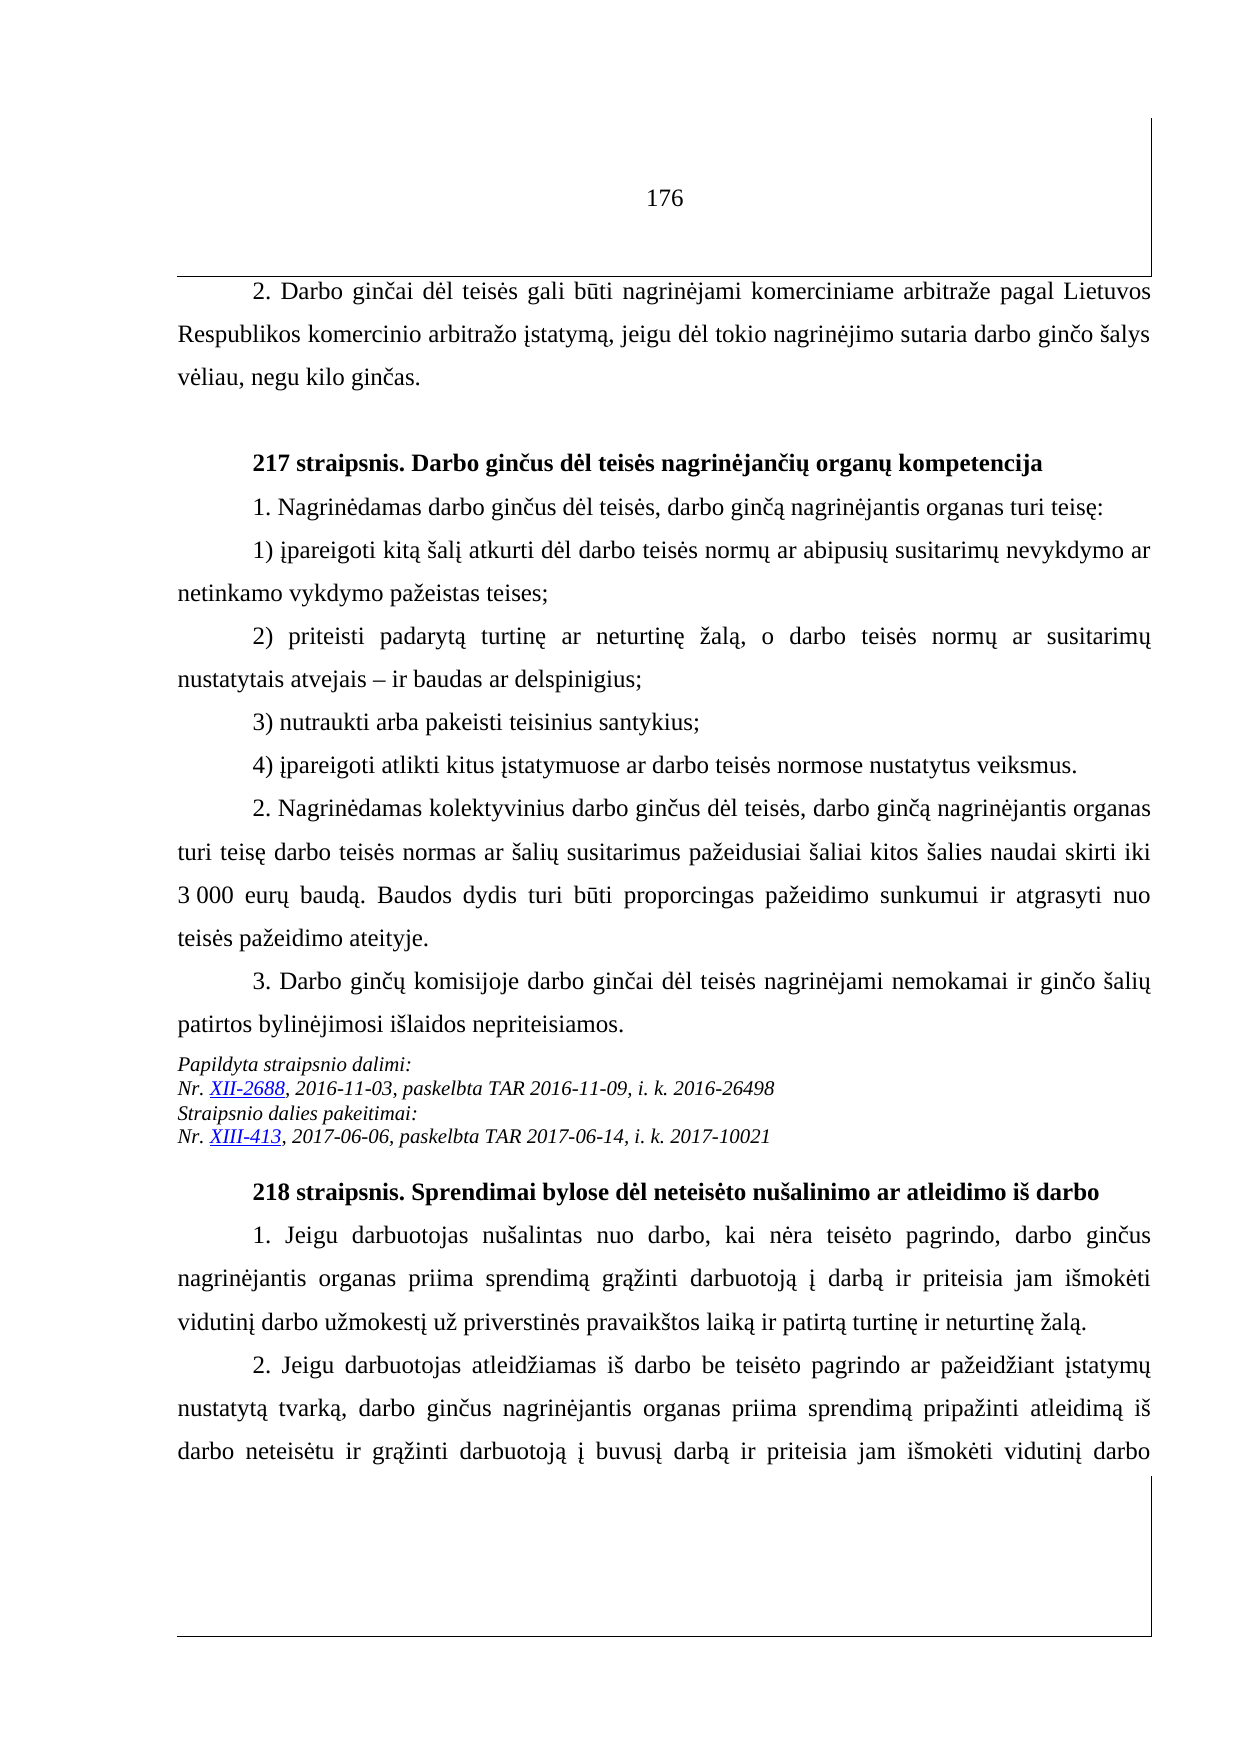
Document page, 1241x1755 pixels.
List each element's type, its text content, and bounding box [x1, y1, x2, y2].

text Papildyta straipsnio dalimi: [177, 1052, 1152, 1076]
text 2. Darbo ginčai dėl teisės gali būti nagrinėjami komerciniame arbitraže pagal Lietuvos Respublikos komercinio arbitražo įstatymą, jeigu dėl tokio nagrinėjimo sutaria darbo ginčo šalys vėliau, negu kilo ginčas. [177, 276, 1152, 391]
text 3) nutraukti arba pakeisti teisinius santykius; [177, 707, 1152, 736]
text Nr. XIII-413, 2017-06-06, paskelbta TAR 2017-06-14, i. k. 2017-10021 [177, 1124, 1152, 1148]
text 2) priteisti padarytą turtinę ar neturtinę žalą, o darbo teisės normų ar susitarimų nustatytais atvejais – ir baudas ar delspinigius; [177, 621, 1152, 693]
text 2. Jeigu darbuotojas atleidžiamas iš darbo be teisėto pagrindo ar pažeidžiant įstatymų nustatytą tvarką, darbo ginčus nagrinėjantis organas priima sprendimą pripažinti atleidimą iš darbo neteisėtu ir grąžinti darbuotoją į buvusį darbą ir priteisia jam išmokėti vidutinį darbo [177, 1350, 1152, 1465]
text 3. Darbo ginčų komisijoje darbo ginčai dėl teisės nagrinėjami nemokamai ir ginčo šalių patirtos bylinėjimosi išlaidos nepriteisiamos. [177, 966, 1152, 1038]
subtitle 218 straipsnis. Sprendimai bylose dėl neteisėto nušalinimo ar atleidimo iš darbo [177, 1177, 1152, 1206]
text Nr. XII-2688, 2016-11-03, paskelbta TAR 2016-11-09, i. k. 2016-26498 [177, 1076, 1152, 1100]
text 1) įpareigoti kitą šalį atkurti dėl darbo teisės normų ar abipusių susitarimų nevykdymo ar netinkamo vykdymo pažeistas teises; [177, 535, 1152, 607]
text 1. Jeigu darbuotojas nušalintas nuo darbo, kai nėra teisėto pagrindo, darbo ginčus nagrinėjantis organas priima sprendimą grąžinti darbuotoją į darbą ir priteisia jam išmokėti vidutinį darbo užmokestį už priverstinės pravaikštos laiką ir patirtą turtinę ir neturtinę žalą. [177, 1220, 1152, 1335]
text 2. Nagrinėdamas kolektyvinius darbo ginčus dėl teisės, darbo ginčą nagrinėjantis organas turi teisę darbo teisės normas ar šalių susitarimus pažeidusiai šaliai kitos šalies naudai skirti iki 3 000 eurų baudą. Baudos dydis turi būti proporcingas pažeidimo sunkumui ir atgrasyti nuo teisės pažeidimo ateityje. [177, 793, 1152, 952]
text 1. Nagrinėdamas darbo ginčus dėl teisės, darbo ginčą nagrinėjantis organas turi teisę: [177, 492, 1152, 520]
subtitle 217 straipsnis. Darbo ginčus dėl teisės nagrinėjančių organų kompetencija [177, 448, 1152, 477]
text 4) įpareigoti atlikti kitus įstatymuose ar darbo teisės normose nustatytus veiksmus. [177, 750, 1152, 779]
text Straipsnio dalies pakeitimai: [177, 1100, 1152, 1124]
